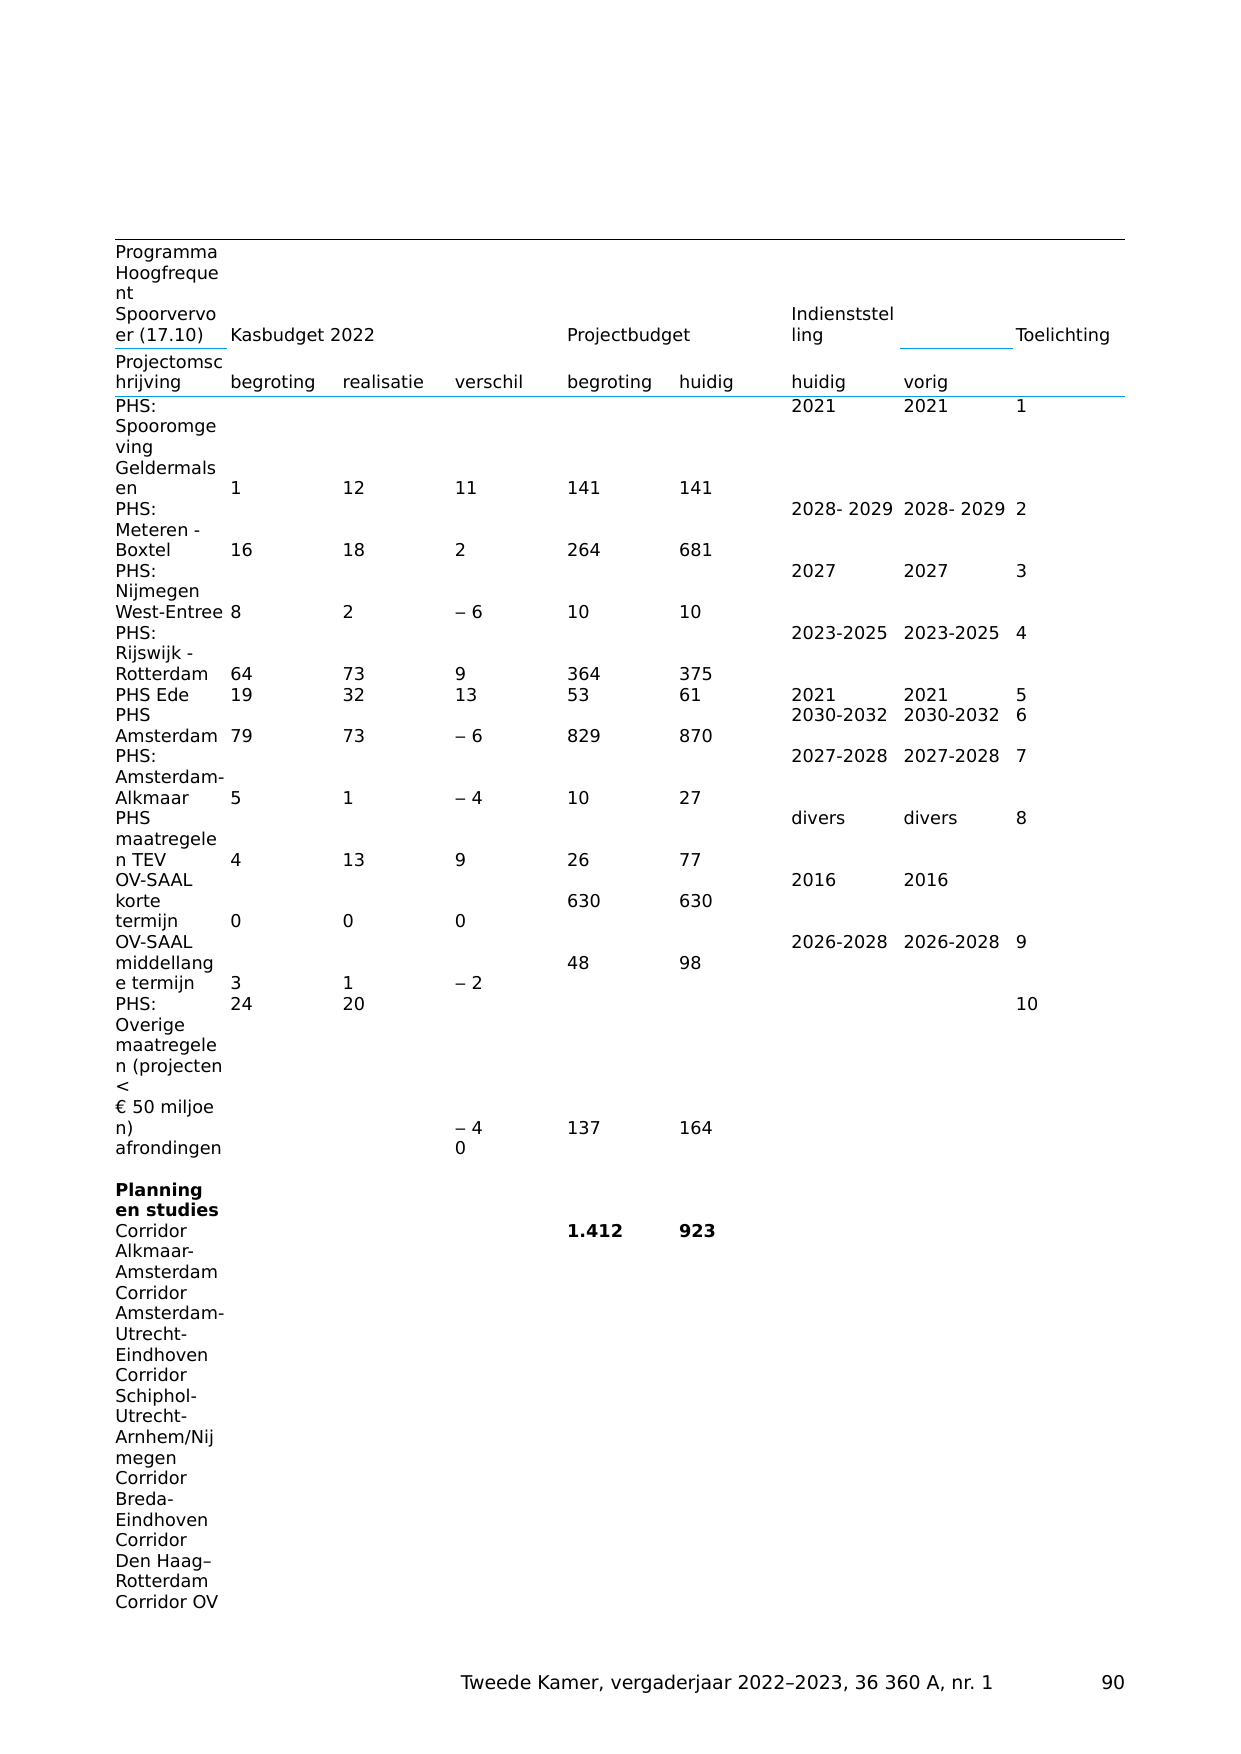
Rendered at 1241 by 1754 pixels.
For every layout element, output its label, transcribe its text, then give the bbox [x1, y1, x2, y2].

table_cell [227, 1530, 339, 1592]
table_cell 12 [340, 397, 452, 499]
table_cell PHS: Nijmegen West-Entree [115, 561, 227, 623]
table_cell [788, 1221, 900, 1283]
table_cell 10 [1013, 994, 1125, 1138]
table_cell OV-SAAL korte termijn [115, 870, 227, 932]
table_cell 2021 [788, 685, 900, 705]
table_cell [1013, 1159, 1125, 1179]
table_cell [452, 1365, 564, 1468]
table_cell [564, 1138, 676, 1159]
table_cell 3 [227, 932, 339, 994]
table_cell [900, 994, 1013, 1138]
table_cell 98 [676, 932, 788, 994]
table_cell Corridor Den Haag– Rotterdam [115, 1530, 227, 1592]
table_cell Corridor Schiphol-Utrecht-Arnhem/Nijmegen [115, 1365, 227, 1468]
table_cell [788, 1283, 900, 1365]
table_cell [1013, 1592, 1125, 1613]
table_cell [564, 1468, 676, 1530]
table_cell afrondingen [115, 1138, 227, 1159]
table_cell [900, 1159, 1013, 1179]
table_cell [900, 240, 1013, 348]
table_cell ‒ 6 [452, 561, 564, 623]
table_cell [676, 1283, 788, 1365]
table_cell [452, 1468, 564, 1530]
table_cell 19 [227, 685, 339, 705]
table_cell [340, 1365, 452, 1468]
table_cell huidig [788, 348, 900, 396]
table_cell [227, 1283, 339, 1365]
table_cell 10 [676, 561, 788, 623]
table_cell 10 [564, 746, 676, 808]
table_cell [788, 1138, 900, 1159]
table_cell [452, 1283, 564, 1365]
table_cell 16 [227, 499, 339, 561]
table_cell 630 [676, 870, 788, 932]
table_cell [900, 1592, 1013, 1613]
table_cell 4 [1013, 623, 1125, 684]
table_cell begroting [564, 348, 676, 396]
table_cell [900, 1138, 1013, 1159]
table_cell [340, 1468, 452, 1530]
table_cell Indienststelling [788, 240, 900, 348]
table_cell [676, 1468, 788, 1530]
table_cell [227, 1468, 339, 1530]
table_cell begroting [227, 348, 339, 396]
table_cell [564, 1530, 676, 1592]
table_cell [340, 1221, 452, 1283]
table_cell 2030-2032 [900, 705, 1013, 746]
table_cell [227, 1180, 339, 1221]
table_cell 7 [1013, 746, 1125, 808]
table_cell 61 [676, 685, 788, 705]
table_cell ‒ 6 [452, 705, 564, 746]
table_cell 13 [340, 808, 452, 870]
table_cell 4 [227, 808, 339, 870]
table_cell [1013, 1180, 1125, 1221]
table_cell 2 [1013, 499, 1125, 561]
table_cell [900, 1180, 1013, 1221]
table_cell [340, 1530, 452, 1592]
table_cell 375 [676, 623, 788, 684]
table_cell [788, 1159, 900, 1179]
table_cell 164 [676, 994, 788, 1138]
table_cell Kasbudget 2022 [227, 240, 564, 348]
table_cell [227, 1365, 339, 1468]
table_cell 0 [340, 870, 452, 932]
table_cell [676, 1365, 788, 1468]
table_cell 77 [676, 808, 788, 870]
table_cell 27 [676, 746, 788, 808]
table_cell [1013, 348, 1125, 396]
table_cell 870 [676, 705, 788, 746]
table_cell 8 [1013, 808, 1125, 870]
table_cell PHS Amsterdam [115, 705, 227, 746]
table_cell 5 [1013, 685, 1125, 705]
table_cell Projectbudget [564, 240, 788, 348]
table_cell [900, 1468, 1013, 1530]
table_cell [1013, 1138, 1125, 1159]
table_cell [900, 1530, 1013, 1592]
table_cell 64 [227, 623, 339, 684]
table_cell divers [788, 808, 900, 870]
table_cell 923 [676, 1221, 788, 1283]
table_cell [340, 1159, 452, 1179]
table_cell 2027 [900, 561, 1013, 623]
table_cell ‒ 2 [452, 932, 564, 994]
table_cell [1013, 1468, 1125, 1530]
table_cell [1013, 1530, 1125, 1592]
table_cell Corridor Breda-Eindhoven [115, 1468, 227, 1530]
table_cell Corridor Amsterdam-Utrecht-Eindhoven [115, 1283, 227, 1365]
table_cell [900, 1283, 1013, 1365]
table_cell 2016 [788, 870, 900, 932]
table_cell huidig [676, 348, 788, 396]
table_cell 73 [340, 623, 452, 684]
table_cell [452, 1530, 564, 1592]
table_cell [676, 1138, 788, 1159]
table_cell PHS maatregelen TEV [115, 808, 227, 870]
table_cell ‒ 4 [452, 994, 564, 1138]
table_cell PHS: Overige maatregelen (projecten < € 50 miljoen) [115, 994, 227, 1138]
table_cell 2 [452, 499, 564, 561]
table_cell [115, 1159, 227, 1179]
table_cell 141 [564, 397, 676, 499]
table_cell [340, 1592, 452, 1613]
table_cell 0 [452, 1138, 564, 1159]
table_cell 2026-2028 [900, 932, 1013, 994]
table_cell 9 [1013, 932, 1125, 994]
table_cell [788, 1530, 900, 1592]
table_cell [227, 1592, 339, 1613]
table_cell [564, 1283, 676, 1365]
table_cell [1013, 1221, 1125, 1283]
table_cell [564, 1592, 676, 1613]
table_cell 1 [227, 397, 339, 499]
table_cell 26 [564, 808, 676, 870]
table_cell 20 [340, 994, 452, 1138]
table_cell 2027-2028 [788, 746, 900, 808]
table_cell 2 [340, 561, 452, 623]
table_cell [340, 1180, 452, 1221]
table_cell 2030-2032 [788, 705, 900, 746]
table_cell [788, 1468, 900, 1530]
table_cell 264 [564, 499, 676, 561]
table_cell 1 [340, 932, 452, 994]
table_cell OV-SAAL middellange termijn [115, 932, 227, 994]
table_cell 24 [227, 994, 339, 1138]
table_cell 2023-2025 [900, 623, 1013, 684]
table_cell 1.412 [564, 1221, 676, 1283]
table_cell 8 [227, 561, 339, 623]
table_cell [564, 1180, 676, 1221]
table_cell 2016 [900, 870, 1013, 932]
table_cell [227, 1221, 339, 1283]
table_cell 9 [452, 623, 564, 684]
table_cell [452, 1592, 564, 1613]
table_cell [1013, 1365, 1125, 1468]
table_cell 141 [676, 397, 788, 499]
table_cell 11 [452, 397, 564, 499]
table_cell 2028- 2029 [900, 499, 1013, 561]
table_cell [676, 1530, 788, 1592]
table_cell PHS: Meteren - Boxtel [115, 499, 227, 561]
table_cell 18 [340, 499, 452, 561]
table_cell [1013, 870, 1125, 932]
table_cell 0 [452, 870, 564, 932]
table_cell [452, 1159, 564, 1179]
table_cell PHS: Amsterdam-Alkmaar [115, 746, 227, 808]
table_cell 6 [1013, 705, 1125, 746]
table_cell 53 [564, 685, 676, 705]
table_cell realisatie [340, 348, 452, 396]
table_cell [227, 1159, 339, 1179]
table_cell Planning en studies [115, 1180, 227, 1221]
table_cell [900, 1365, 1013, 1468]
table_cell 48 [564, 932, 676, 994]
table_cell 2021 [900, 397, 1013, 499]
table_cell 1 [1013, 397, 1125, 499]
table_cell [676, 1592, 788, 1613]
table_cell 2028- 2029 [788, 499, 900, 561]
table_cell Corridor OV [115, 1592, 227, 1613]
table_cell 2021 [788, 397, 900, 499]
table_cell 1 [340, 746, 452, 808]
table_cell 681 [676, 499, 788, 561]
table_cell [676, 1180, 788, 1221]
table_cell 829 [564, 705, 676, 746]
table_cell 2027-2028 [900, 746, 1013, 808]
table_cell 3 [1013, 561, 1125, 623]
table_cell 630 [564, 870, 676, 932]
table_cell PHS Ede [115, 685, 227, 705]
table_cell vorig [900, 349, 1013, 396]
table_header Tabel 50 Projectoverzicht behorende bij 17.10 Programma Hoogfrequent Spoorvervoer (bedragen x € 1 miljoen) [115, 191, 1125, 239]
table_cell [340, 1283, 452, 1365]
table_cell [340, 1138, 452, 1159]
table_cell 73 [340, 705, 452, 746]
table_cell Projectomschrijving [115, 349, 227, 396]
table_cell divers [900, 808, 1013, 870]
table_cell 5 [227, 746, 339, 808]
table_cell 137 [564, 994, 676, 1138]
table_cell 13 [452, 685, 564, 705]
table_cell PHS: Spooromgeving Geldermalsen [115, 397, 227, 499]
table_cell 10 [564, 561, 676, 623]
table_cell 2026-2028 [788, 932, 900, 994]
table_cell [452, 1221, 564, 1283]
table_cell [788, 1180, 900, 1221]
table_cell [1013, 1283, 1125, 1365]
table_cell [788, 1592, 900, 1613]
table_cell 2027 [788, 561, 900, 623]
table_cell Corridor Alkmaar-Amsterdam [115, 1221, 227, 1283]
table_cell [564, 1159, 676, 1179]
table_cell ‒ 4 [452, 746, 564, 808]
table_cell [788, 994, 900, 1138]
table_cell [900, 1221, 1013, 1283]
table_cell 364 [564, 623, 676, 684]
table_cell 0 [227, 870, 339, 932]
table_cell 2023-2025 [788, 623, 900, 684]
table_cell 9 [452, 808, 564, 870]
table_cell 79 [227, 705, 339, 746]
table_cell verschil [452, 348, 564, 396]
table_cell [227, 1138, 339, 1159]
table_cell 32 [340, 685, 452, 705]
table_cell 2021 [900, 685, 1013, 705]
table_cell [788, 1365, 900, 1468]
table_cell PHS: Rijswijk - Rotterdam [115, 623, 227, 684]
table_cell [564, 1365, 676, 1468]
table_cell Programma Hoogfrequent Spoorvervoer (17.10) [115, 240, 227, 348]
table_cell Toelichting [1013, 240, 1125, 348]
table_cell [452, 1180, 564, 1221]
table_cell [676, 1159, 788, 1179]
